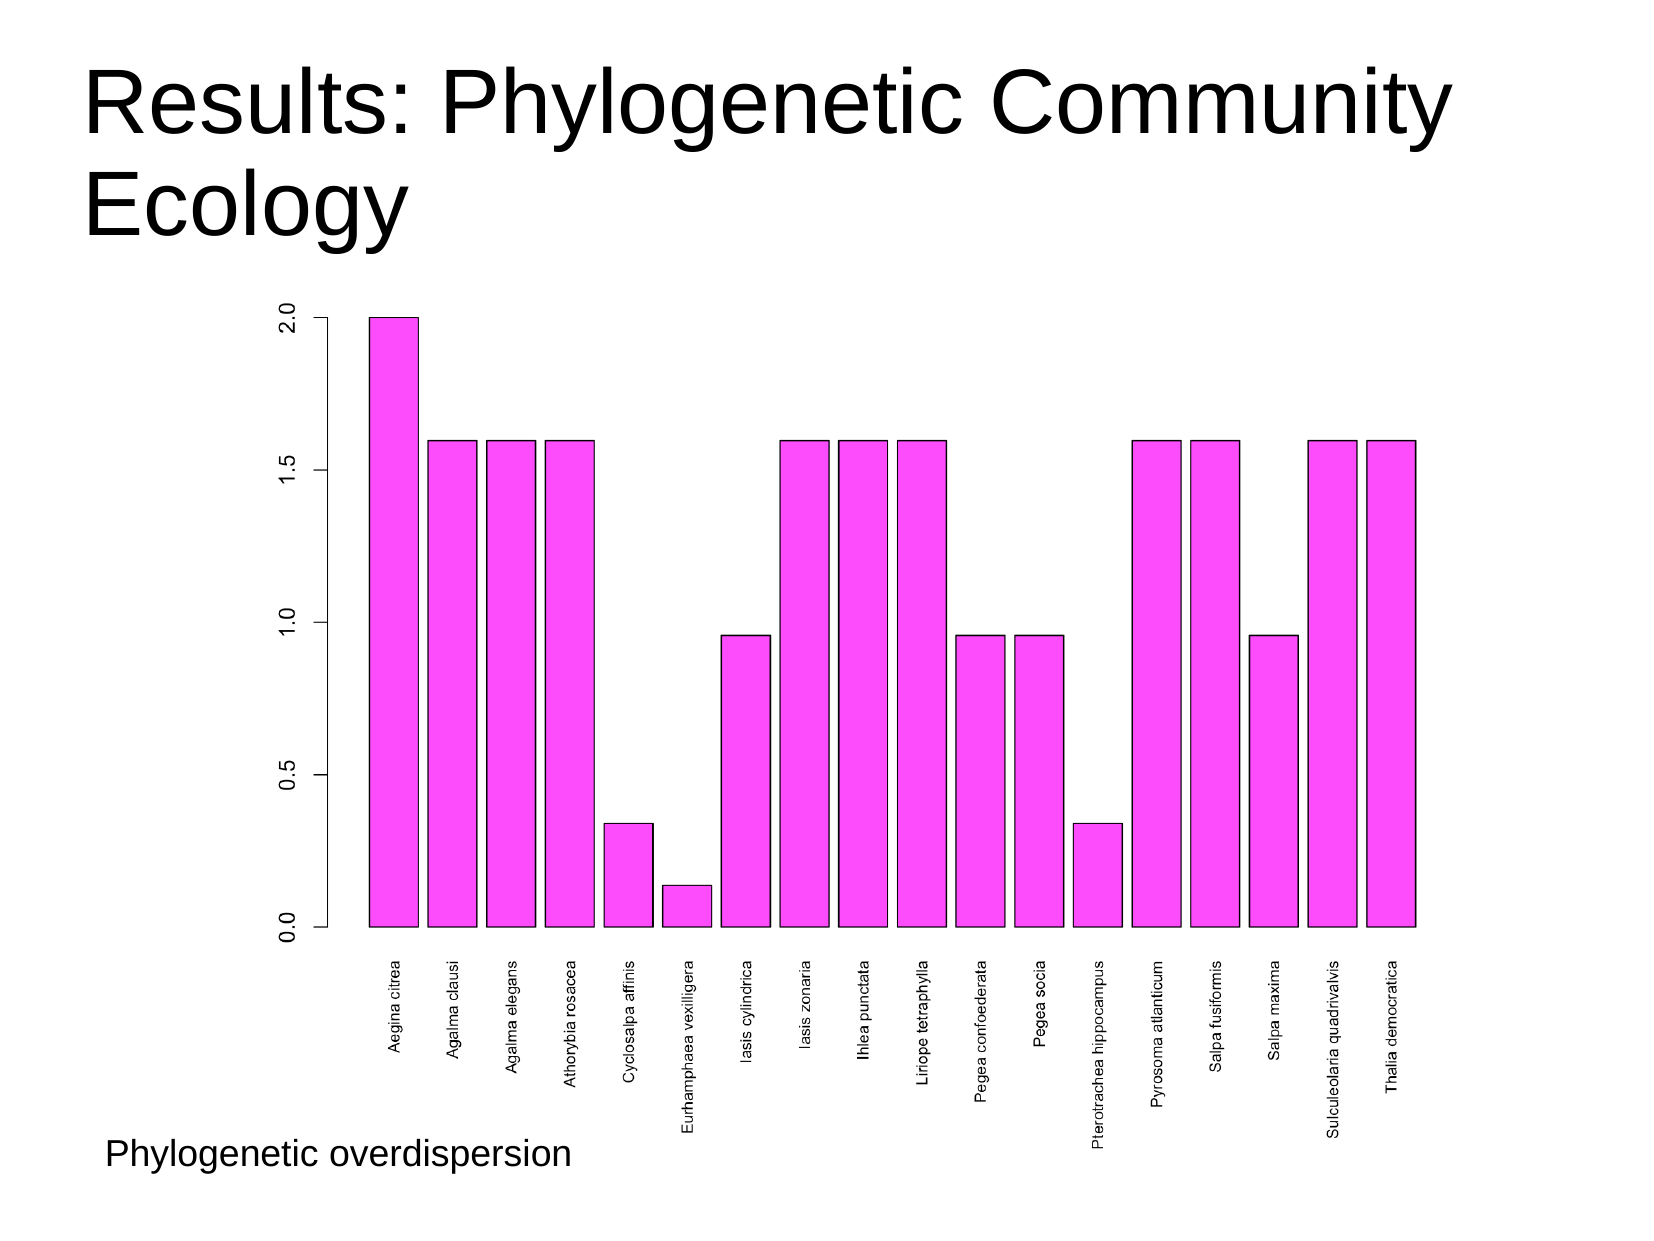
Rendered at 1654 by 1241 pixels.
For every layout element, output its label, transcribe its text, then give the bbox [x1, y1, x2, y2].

text_box Phylogenetic overdispersion [90, 1125, 601, 1182]
title Results: Phylogenetic Community Ecology [82, 49, 1571, 257]
picture [225, 263, 1441, 1152]
